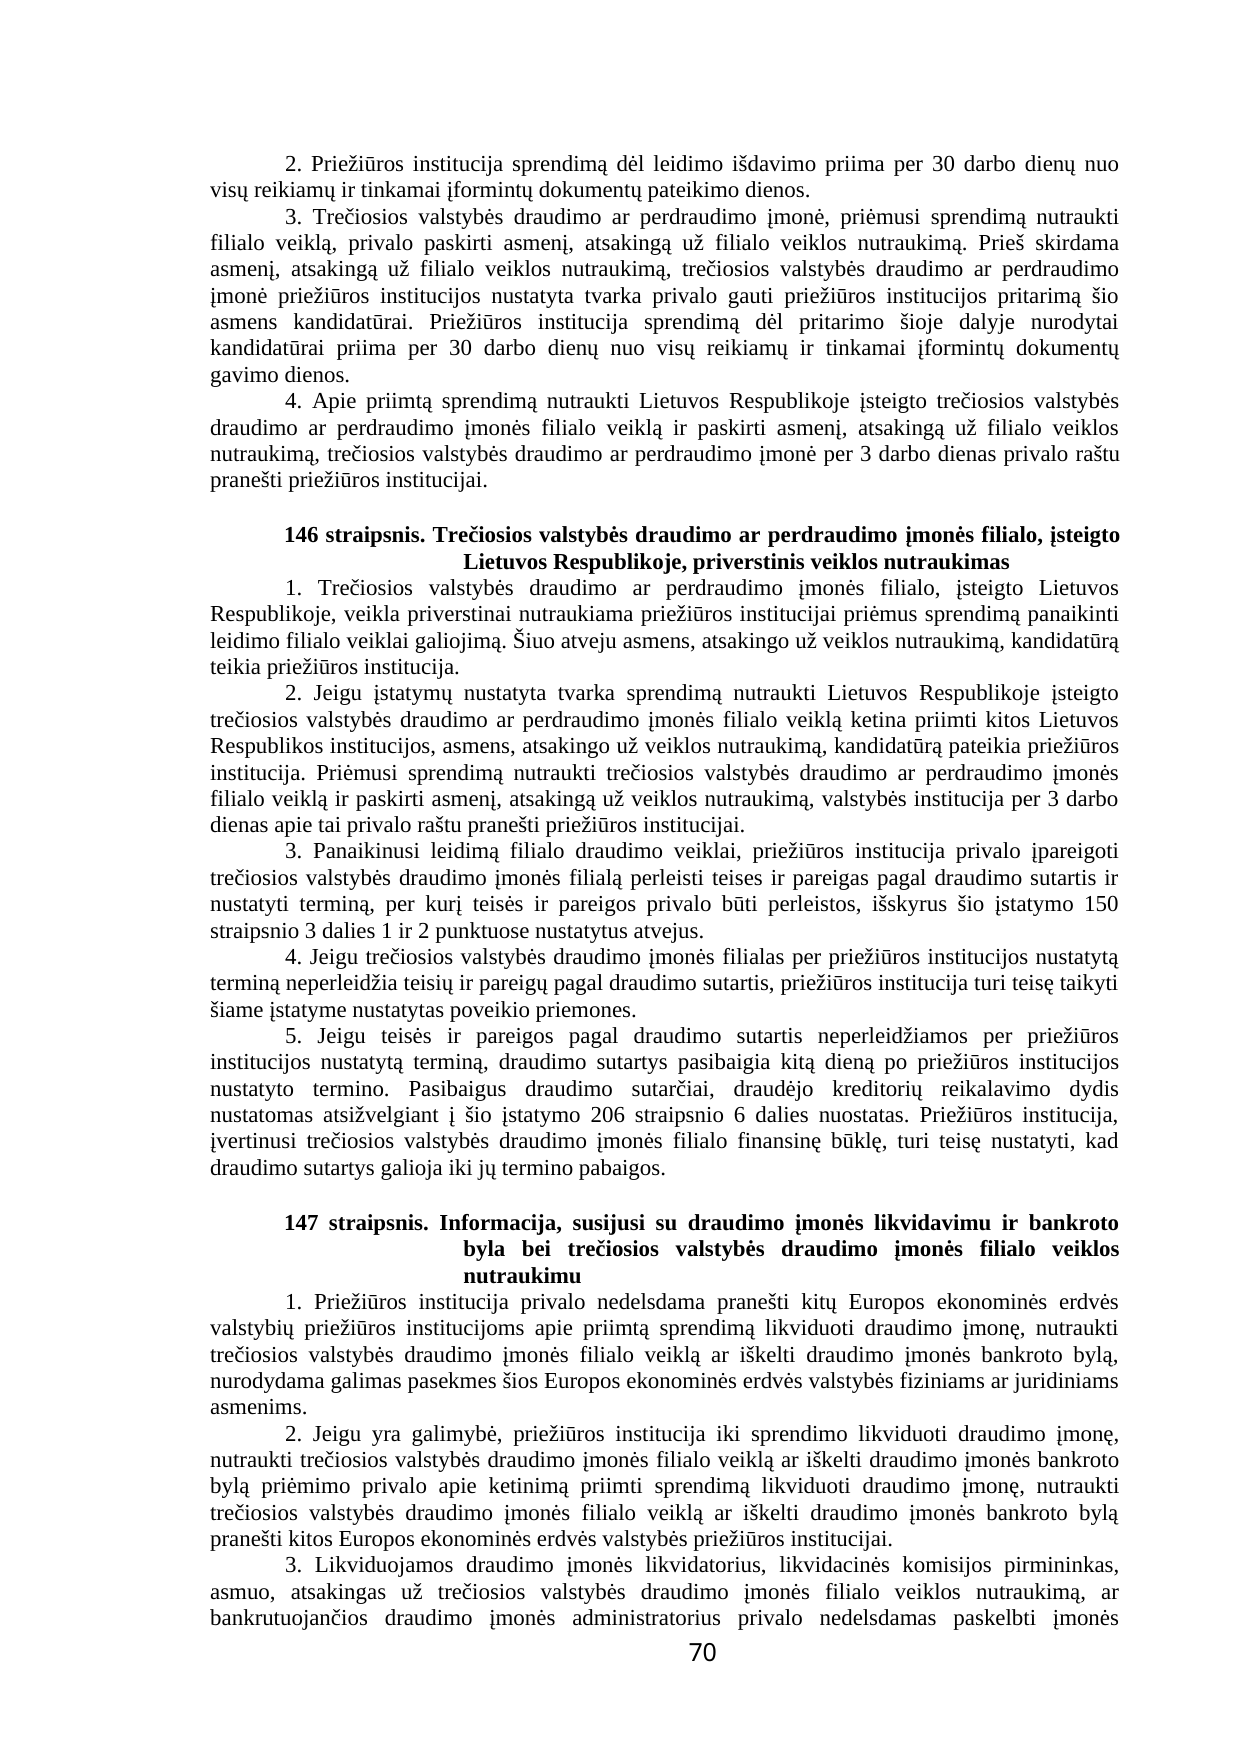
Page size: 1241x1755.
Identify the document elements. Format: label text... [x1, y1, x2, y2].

text 1. Trečiosios valstybės draudimo ar perdraudimo įmonės filialo, įsteigto Lietuvos Respublikoje, veikla priverstinai nutraukiama priežiūros institucijai priėmus sprendimą panaikinti leidimo filialo veiklai galiojimą. Šiuo atveju asmens, atsakingo už veiklos nutraukimą, kandidatūrą teikia priežiūros institucija. [210, 574, 1120, 679]
text 4. Apie priimtą sprendimą nutraukti Lietuvos Respublikoje įsteigto trečiosios valstybės draudimo ar perdraudimo įmonės filialo veiklą ir paskirti asmenį, atsakingą už filialo veiklos nutraukimą, trečiosios valstybės draudimo ar perdraudimo įmonė per 3 darbo dienas privalo raštu pranešti priežiūros institucijai. [210, 387, 1120, 493]
text 4. Jeigu trečiosios valstybės draudimo įmonės filialas per priežiūros institucijos nustatytą terminą neperleidžia teisių ir pareigų pagal draudimo sutartis, priežiūros institucija turi teisę taikyti šiame įstatyme nustatytas poveikio priemones. [210, 943, 1120, 1022]
text 3. Likviduojamos draudimo įmonės likvidatorius, likvidacinės komisijos pirmininkas, asmuo, atsakingas už trečiosios valstybės draudimo įmonės filialo veiklos nutraukimą, ar bankrutuojančios draudimo įmonės administratorius privalo nedelsdamas paskelbti įmonės [210, 1552, 1120, 1631]
text 3. Trečiosios valstybės draudimo ar perdraudimo įmonė, priėmusi sprendimą nutraukti filialo veiklą, privalo paskirti asmenį, atsakingą už filialo veiklos nutraukimą. Prieš skirdama asmenį, atsakingą už filialo veiklos nutraukimą, trečiosios valstybės draudimo ar perdraudimo įmonė priežiūros institucijos nustatyta tvarka privalo gauti priežiūros institucijos pritarimą šio asmens kandidatūrai. Priežiūros institucija sprendimą dėl pritarimo šioje dalyje nurodytai kandidatūrai priima per 30 darbo dienų nuo visų reikiamų ir tinkamai įformintų dokumentų gavimo dienos. [210, 203, 1120, 387]
text 1. Priežiūros institucija privalo nedelsdama pranešti kitų Europos ekonominės erdvės valstybių priežiūros institucijoms apie priimtą sprendimą likviduoti draudimo įmonę, nutraukti trečiosios valstybės draudimo įmonės filialo veiklą ar iškelti draudimo įmonės bankroto bylą, nurodydama galimas pasekmes šios Europos ekonominės erdvės valstybės fiziniams ar juridiniams asmenims. [210, 1288, 1120, 1420]
text 2. Jeigu įstatymų nustatyta tvarka sprendimą nutraukti Lietuvos Respublikoje įsteigto trečiosios valstybės draudimo ar perdraudimo įmonės filialo veiklą ketina priimti kitos Lietuvos Respublikos institucijos, asmens, atsakingo už veiklos nutraukimą, kandidatūrą pateikia priežiūros institucija. Priėmusi sprendimą nutraukti trečiosios valstybės draudimo ar perdraudimo įmonės filialo veiklą ir paskirti asmenį, atsakingą už veiklos nutraukimą, valstybės institucija per 3 darbo dienas apie tai privalo raštu pranešti priežiūros institucijai. [210, 679, 1120, 838]
text 2. Jeigu yra galimybė, priežiūros institucija iki sprendimo likviduoti draudimo įmonę, nutraukti trečiosios valstybės draudimo įmonės filialo veiklą ar iškelti draudimo įmonės bankroto bylą priėmimo privalo apie ketinimą priimti sprendimą likviduoti draudimo įmonę, nutraukti trečiosios valstybės draudimo įmonės filialo veiklą ar iškelti draudimo įmonės bankroto bylą pranešti kitos Europos ekonominės erdvės valstybės priežiūros institucijai. [210, 1420, 1120, 1552]
text 5. Jeigu teisės ir pareigos pagal draudimo sutartis neperleidžiamos per priežiūros institucijos nustatytą terminą, draudimo sutartys pasibaigia kitą dieną po priežiūros institucijos nustatyto termino. Pasibaigus draudimo sutarčiai, draudėjo kreditorių reikalavimo dydis nustatomas atsižvelgiant į šio įstatymo 206 straipsnio 6 dalies nuostatas. Priežiūros institucija, įvertinusi trečiosios valstybės draudimo įmonės filialo finansinę būklę, turi teisę nustatyti, kad draudimo sutartys galioja iki jų termino pabaigos. [210, 1022, 1120, 1180]
text 147 straipsnis. Informacija, susijusi su draudimo įmonės likvidavimu ir bankroto byla bei trečiosios valstybės draudimo įmonės filialo veiklos nutraukimu [284, 1209, 1120, 1288]
text 3. Panaikinusi leidimą filialo draudimo veiklai, priežiūros institucija privalo įpareigoti trečiosios valstybės draudimo įmonės filialą perleisti teises ir pareigas pagal draudimo sutartis ir nustatyti terminą, per kurį teisės ir pareigos privalo būti perleistos, išskyrus šio įstatymo 150 straipsnio 3 dalies 1 ir 2 punktuose nustatytus atvejus. [210, 838, 1120, 943]
text 146 straipsnis. Trečiosios valstybės draudimo ar perdraudimo įmonės filialo, įsteigto Lietuvos Respublikoje, priverstinis veiklos nutraukimas [284, 521, 1120, 574]
text 2. Priežiūros institucija sprendimą dėl leidimo išdavimo priima per 30 darbo dienų nuo visų reikiamų ir tinkamai įformintų dokumentų pateikimo dienos. [210, 150, 1120, 203]
